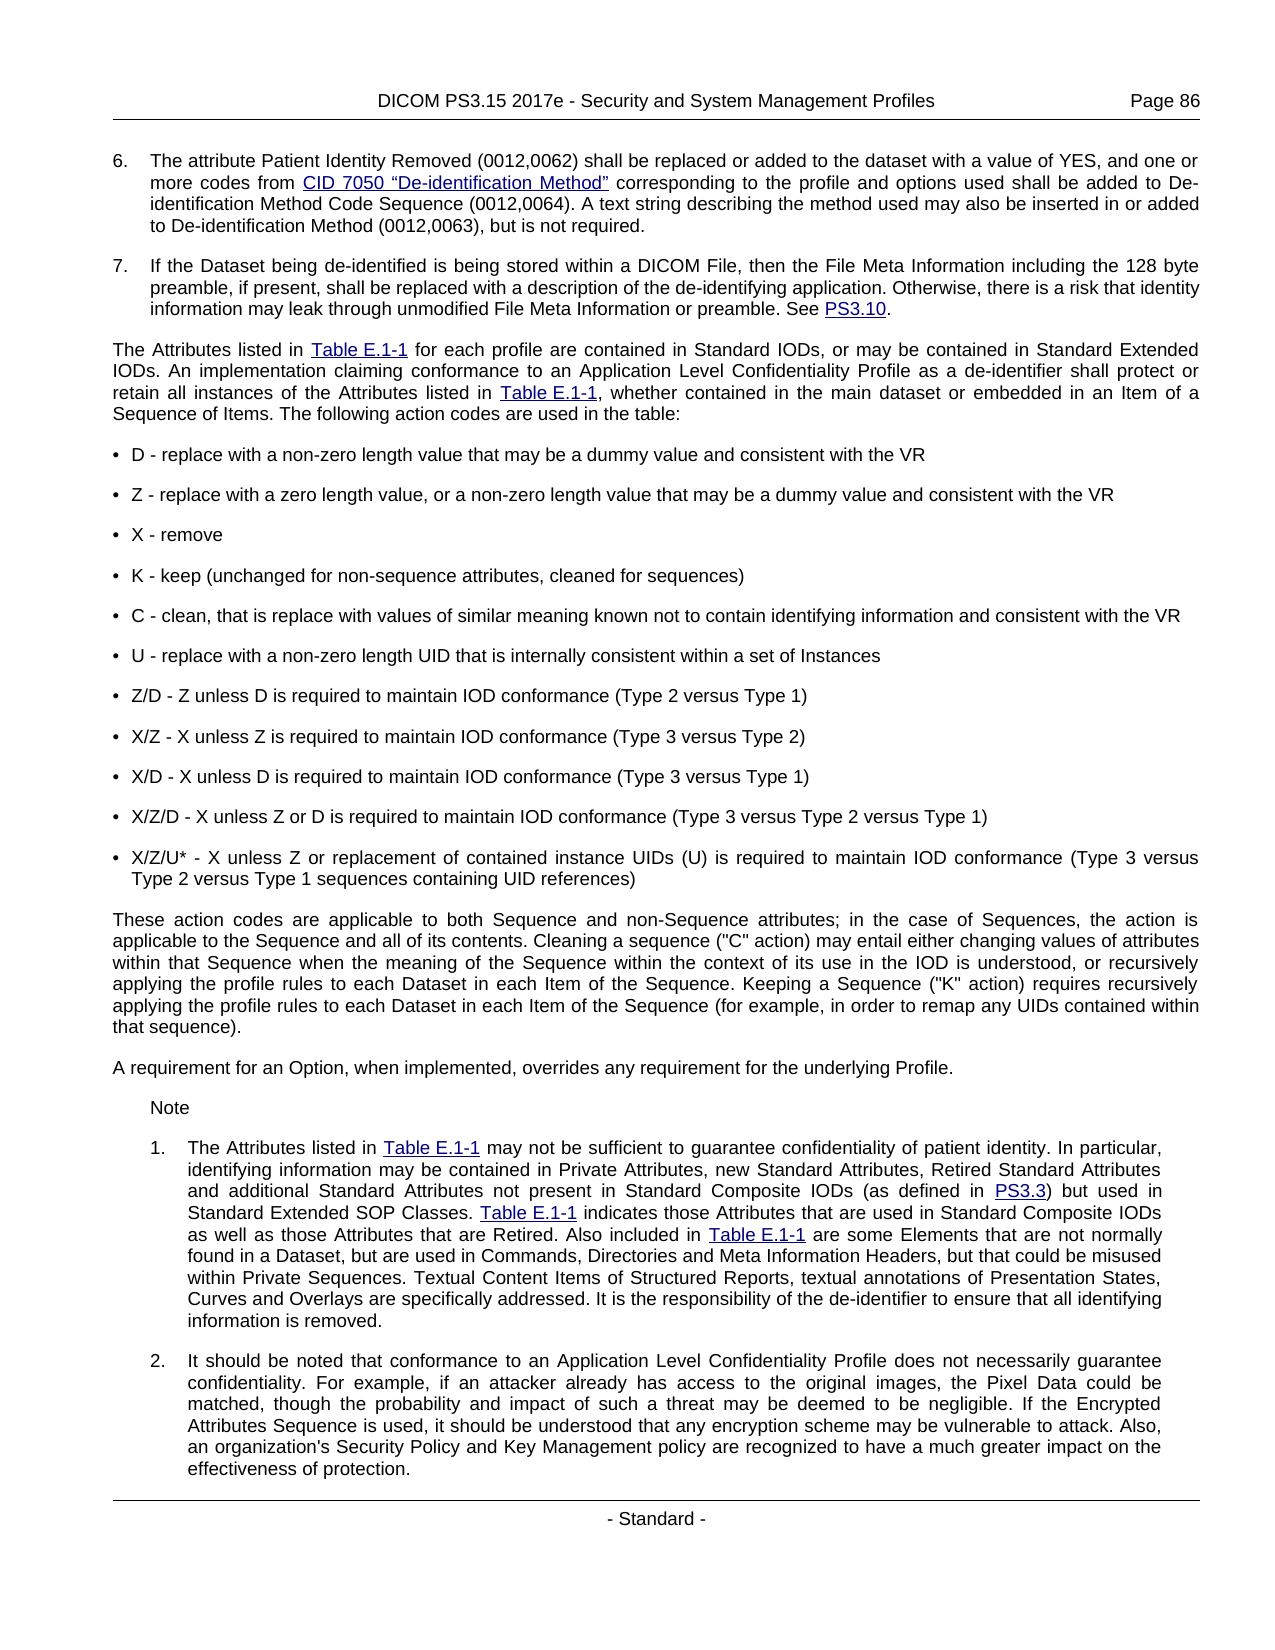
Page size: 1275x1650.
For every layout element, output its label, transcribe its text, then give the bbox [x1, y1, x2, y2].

list X - remove [112, 524, 1200, 546]
text These action codes are applicable to both Sequence and non-Sequence attributes; in the case of Sequences, the action is applicable to the Sequence and all of its contents. Cleaning a sequence ("C" action) may entail either changing values of attributes within that Sequence when the meaning of the Sequence within the context of its use in the IOD is understood, or recursively applying the profile rules to each Dataset in each Item of the Sequence. Keeping a Sequence ("K" action) requires recursively applying the profile rules to each Dataset in each Item of the Sequence (for example, in order to remap any UIDs contained within that sequence). [112, 908, 1200, 1038]
list The attribute Patient Identity Removed (0012,0062) shall be replaced or added to the dataset with a value of YES, and one or more codes from CID 7050 “De-identification Method” corresponding to the profile and options used shall be added to De-identification Method Code Sequence (0012,0064). A text string describing the method used may also be inserted in or added to De-identification Method (0012,0063), but is not required. [112, 150, 1200, 236]
list It should be noted that conformance to an Application Level Confidentiality Profile does not necessarily guarantee confidentiality. For example, if an attacker already has access to the original images, the Pixel Data could be matched, though the probability and impact of such a threat may be deemed to be negligible. If the Encrypted Attributes Sequence is used, it should be understood that any encryption scheme may be vulnerable to attack. Also, an organization's Security Policy and Key Management policy are recognized to have a much greater impact on the effectiveness of protection. [150, 1350, 1162, 1479]
list C - clean, that is replace with values of similar meaning known not to contain identifying information and consistent with the VR [112, 605, 1200, 626]
list X/Z/U* - X unless Z or replacement of contained instance UIDs (U) is required to maintain IOD conformance (Type 3 versus Type 2 versus Type 1 sequences containing UID references) [112, 847, 1200, 890]
list D - replace with a non-zero length value that may be a dummy value and consistent with the VR [112, 443, 1200, 465]
text The Attributes listed in Table E.1-1 for each profile are contained in Standard IODs, or may be contained in Standard Extended IODs. An implementation claiming conformance to an Application Level Confidentiality Profile as a de-identifier shall protect or retain all instances of the Attributes listed in Table E.1-1, whether contained in the main dataset or embedded in an Item of a Sequence of Items. The following action codes are used in the table: [112, 338, 1200, 425]
list If the Dataset being de-identified is being stored within a DICOM File, then the File Meta Information including the 128 byte preamble, if present, shall be replaced with a description of the de-identifying application. Otherwise, there is a risk that identity information may leak through unmodified File Meta Information or preamble. See PS3.10. [112, 255, 1200, 320]
list The Attributes listed in Table E.1-1 may not be sufficient to guarantee confidentiality of patient identity. In particular, identifying information may be contained in Private Attributes, new Standard Attributes, Retired Standard Attributes and additional Standard Attributes not present in Standard Composite IODs (as defined in PS3.3) but used in Standard Extended SOP Classes. Table E.1-1 indicates those Attributes that are used in Standard Composite IODs as well as those Attributes that are Retired. Also included in Table E.1-1 are some Elements that are not normally found in a Dataset, but are used in Commands, Directories and Meta Information Headers, but that could be misused within Private Sequences. Textual Content Items of Structured Reports, textual annotations of Presentation States, Curves and Overlays are specifically addressed. It is the responsibility of the de-identifier to ensure that all identifying information is removed. [150, 1137, 1162, 1331]
list K - keep (unchanged for non-sequence attributes, cleaned for sequences) [112, 564, 1200, 586]
list U - replace with a non-zero length UID that is internally consistent within a set of Instances [112, 645, 1200, 667]
list X/Z - X unless Z is required to maintain IOD conformance (Type 3 versus Type 2) [112, 726, 1200, 747]
list X/Z/D - X unless Z or D is required to maintain IOD conformance (Type 3 versus Type 2 versus Type 1) [112, 806, 1200, 828]
text Note [150, 1097, 1162, 1118]
list Z - replace with a zero length value, or a non-zero length value that may be a dummy value and consistent with the VR [112, 484, 1200, 505]
list X/D - X unless D is required to maintain IOD conformance (Type 3 versus Type 1) [112, 766, 1200, 787]
list Z/D - Z unless D is required to maintain IOD conformance (Type 2 versus Type 1) [112, 685, 1200, 707]
text A requirement for an Option, when implemented, overrides any requirement for the underlying Profile. [112, 1057, 1200, 1078]
